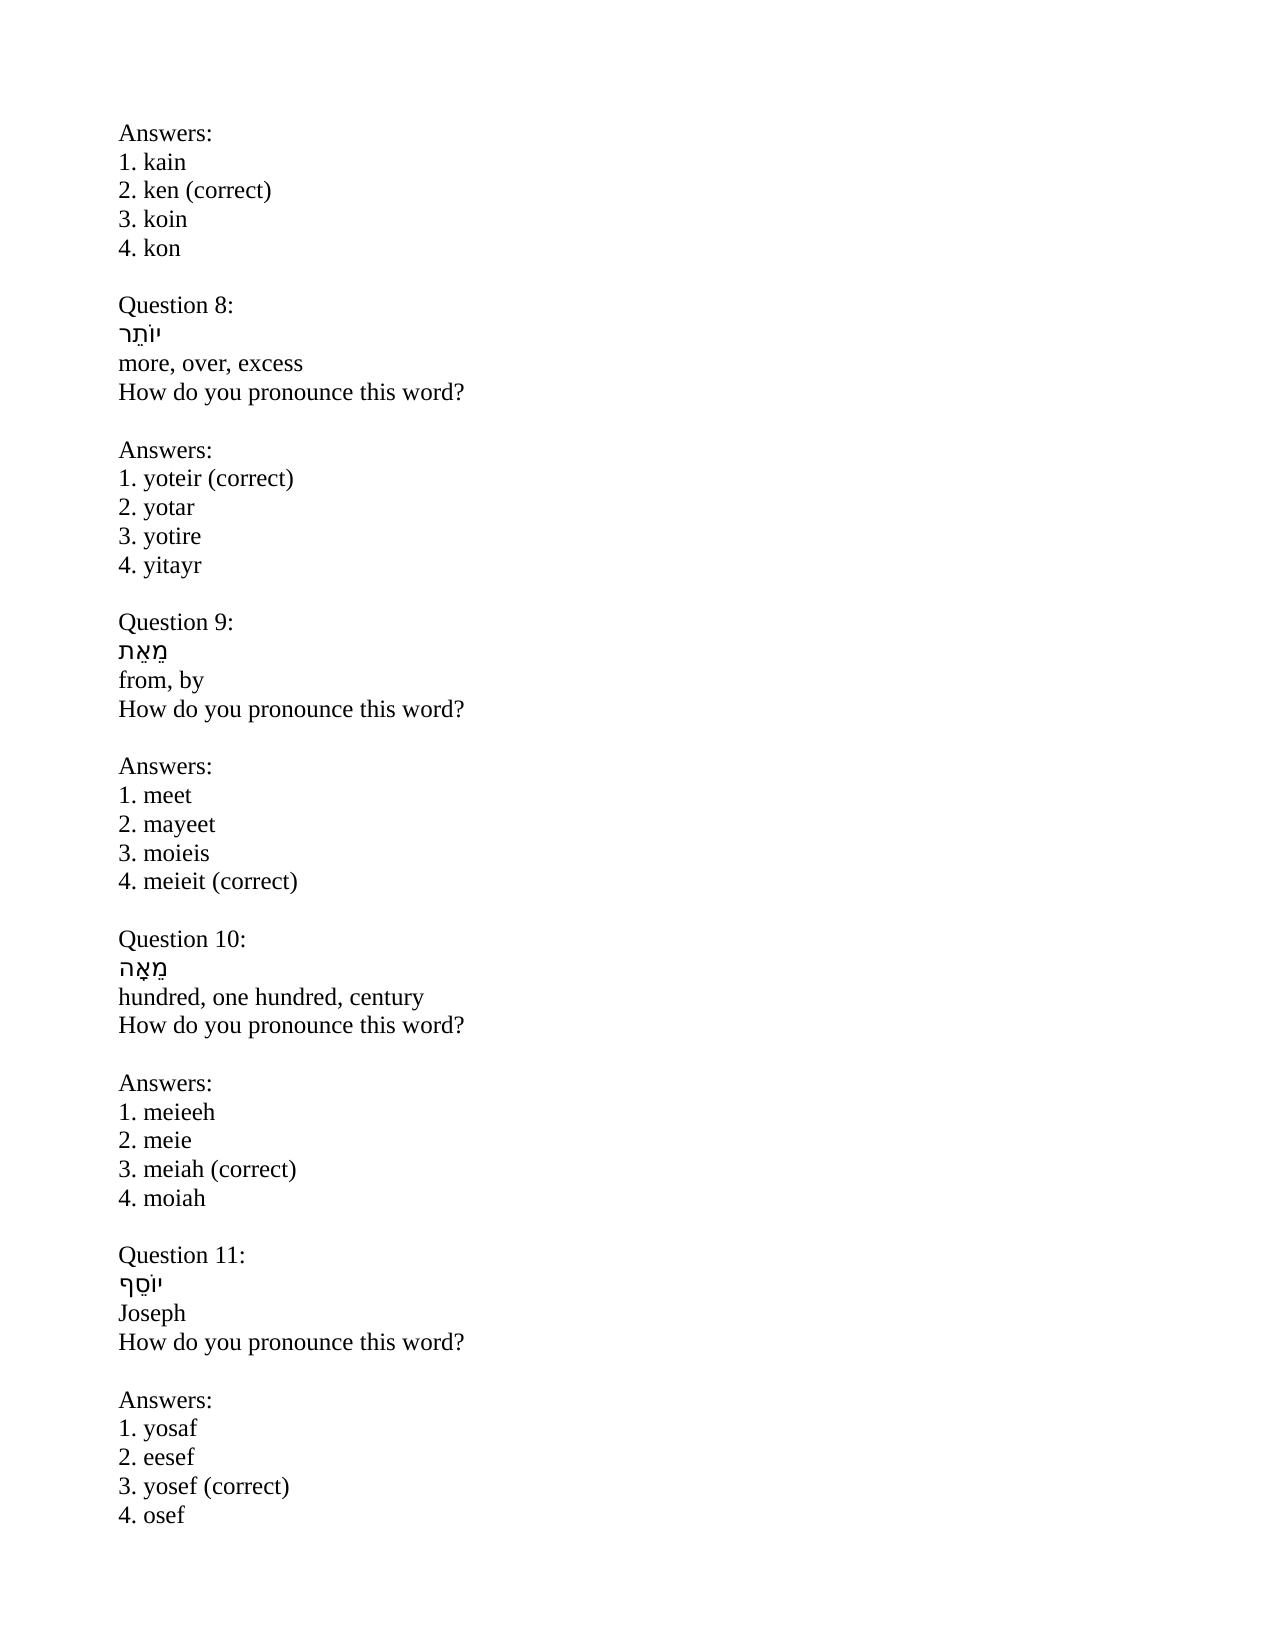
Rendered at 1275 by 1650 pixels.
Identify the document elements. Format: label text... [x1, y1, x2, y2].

text 2. mayeet [118, 809, 1157, 838]
text 4. meieit (correct) [118, 866, 1157, 895]
text 3. yotire [118, 521, 1157, 550]
text Answers: [118, 1068, 1157, 1097]
text Question 9: [118, 607, 1157, 636]
text How do you pronounce this word? [118, 377, 1157, 406]
text 2. yotar [118, 492, 1157, 521]
text How do you pronounce this word? [118, 1327, 1157, 1356]
text מֵאֵת [118, 636, 1157, 665]
text Question 8: [118, 291, 1157, 319]
text How do you pronounce this word? [118, 694, 1157, 723]
text Answers: [118, 751, 1157, 780]
text מֵאָה [118, 953, 1157, 982]
text יוֹתֵר [118, 319, 1157, 348]
text 4. yitayr [118, 550, 1157, 578]
text How do you pronounce this word? [118, 1011, 1157, 1039]
text 2. eesef [118, 1442, 1157, 1471]
text יוֹסֵף [118, 1269, 1157, 1298]
text Answers: [118, 1385, 1157, 1413]
text hundred, one hundred, century [118, 982, 1157, 1011]
text 1. kain [118, 147, 1157, 176]
text Joseph [118, 1298, 1157, 1327]
text 1. yoteir (correct) [118, 463, 1157, 492]
text 1. meet [118, 780, 1157, 809]
text more, over, excess [118, 348, 1157, 377]
text 4. kon [118, 233, 1157, 262]
text Answers: [118, 118, 1157, 147]
text Answers: [118, 435, 1157, 463]
text 2. meie [118, 1126, 1157, 1154]
text 3. yosef (correct) [118, 1471, 1157, 1500]
text from, by [118, 665, 1157, 694]
text 4. osef [118, 1500, 1157, 1528]
text 4. moiah [118, 1183, 1157, 1212]
text 3. moieis [118, 838, 1157, 866]
text Question 10: [118, 924, 1157, 953]
text 1. meieeh [118, 1097, 1157, 1126]
text Question 11: [118, 1241, 1157, 1269]
text 3. meiah (correct) [118, 1154, 1157, 1183]
text 1. yosaf [118, 1413, 1157, 1442]
text 3. koin [118, 204, 1157, 233]
text 2. ken (correct) [118, 176, 1157, 204]
